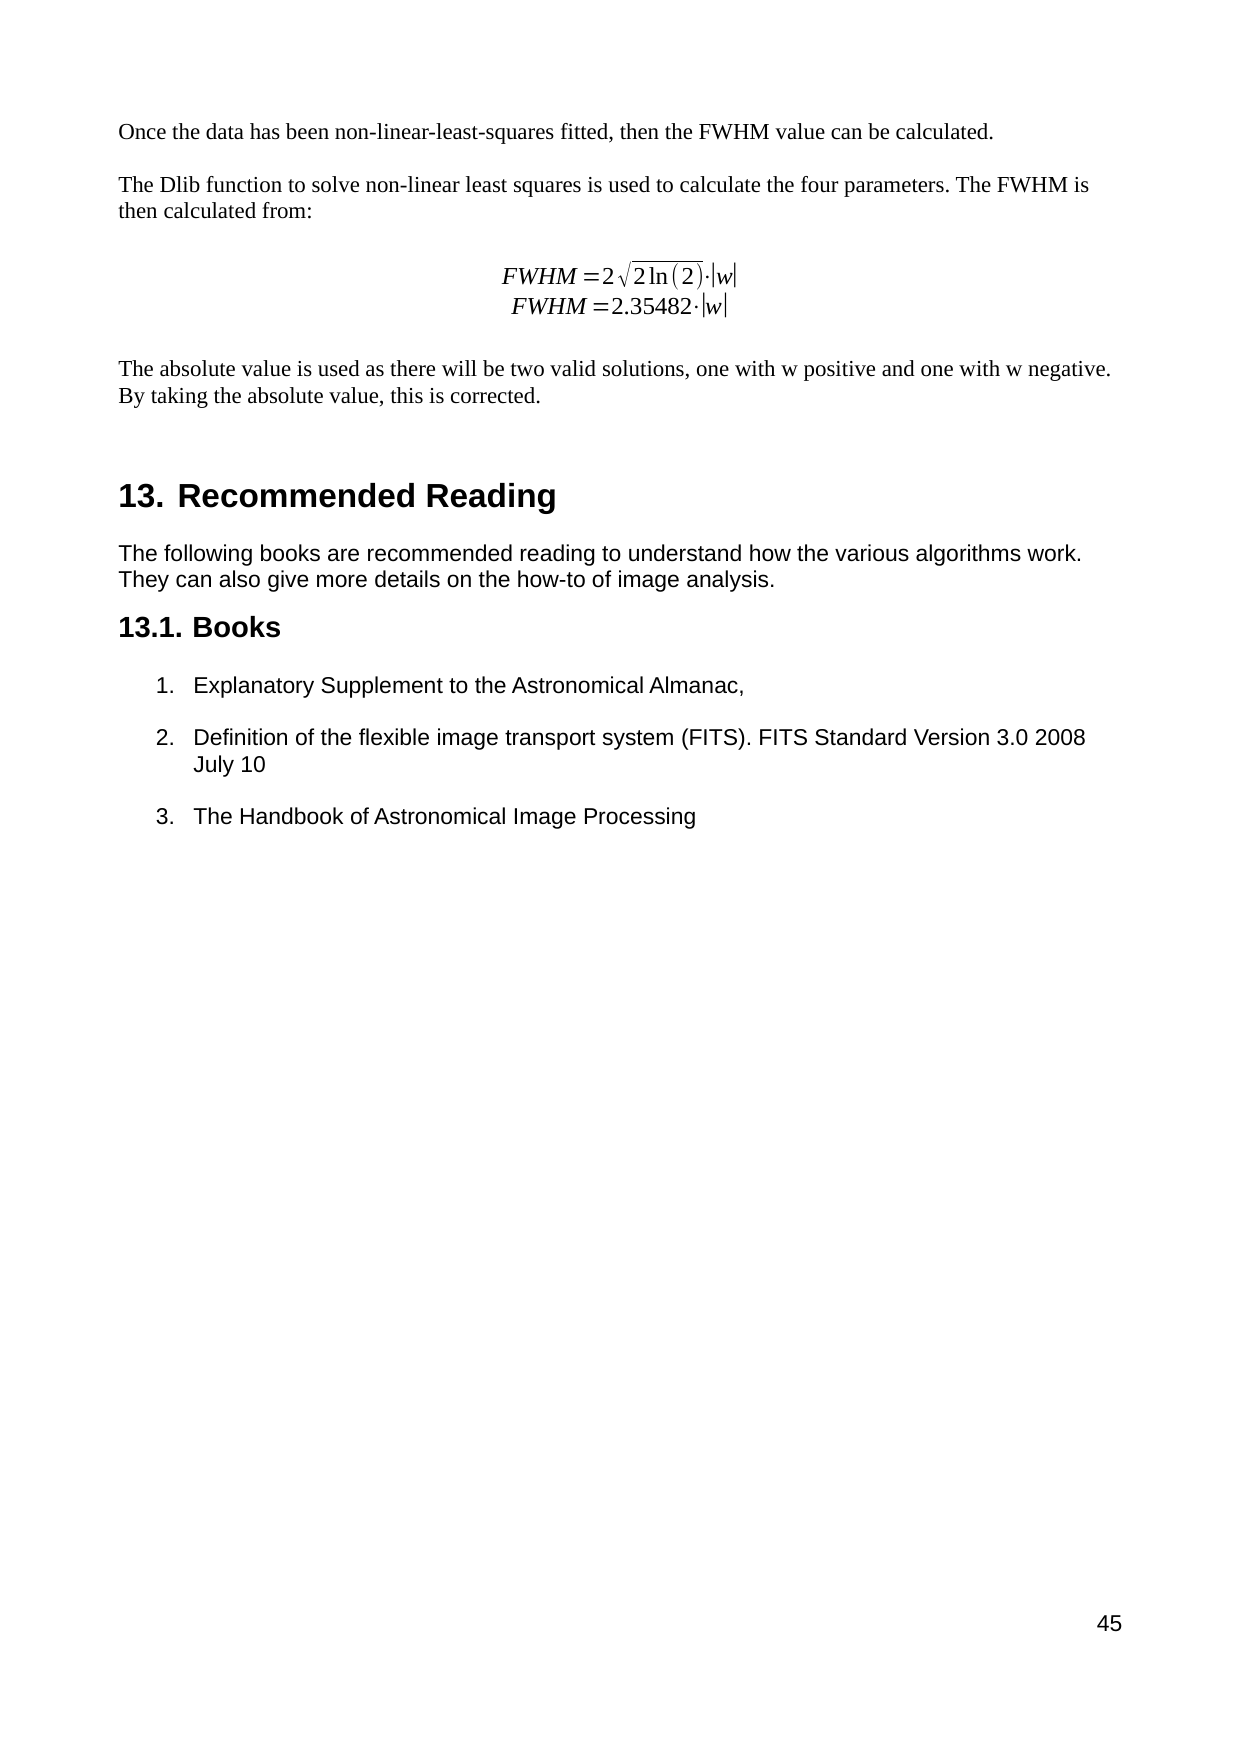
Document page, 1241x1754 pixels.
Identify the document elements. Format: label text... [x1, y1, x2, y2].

text The absolute value is used as there will be two valid solutions, one with w positive and one with w negative. By taking the absolute value, this is corrected. [118, 331, 1122, 408]
subtitle Books [118, 610, 1122, 644]
list Explanatory Supplement to the Astronomical Almanac, [156, 650, 1122, 698]
list Definition of the flexible image transport system (FITS). FITS Standard Version 3.0 2008 July 10 [156, 710, 1122, 777]
text Once the data has been non-linear-least-squares fitted, then the FWHM value can be calculated. [118, 118, 1122, 144]
subtitle Recommended Reading [118, 476, 1122, 514]
text The following books are recommended reading to understand how the various algorithms work. They can also give more details on the how-to of image analysis. [118, 532, 1122, 592]
list The Handbook of Astronomical Image Processing [156, 789, 1122, 830]
text The Dlib function to solve non-linear least squares is used to calculate the four parameters. The FWHM is then calculated from: [118, 156, 1122, 224]
